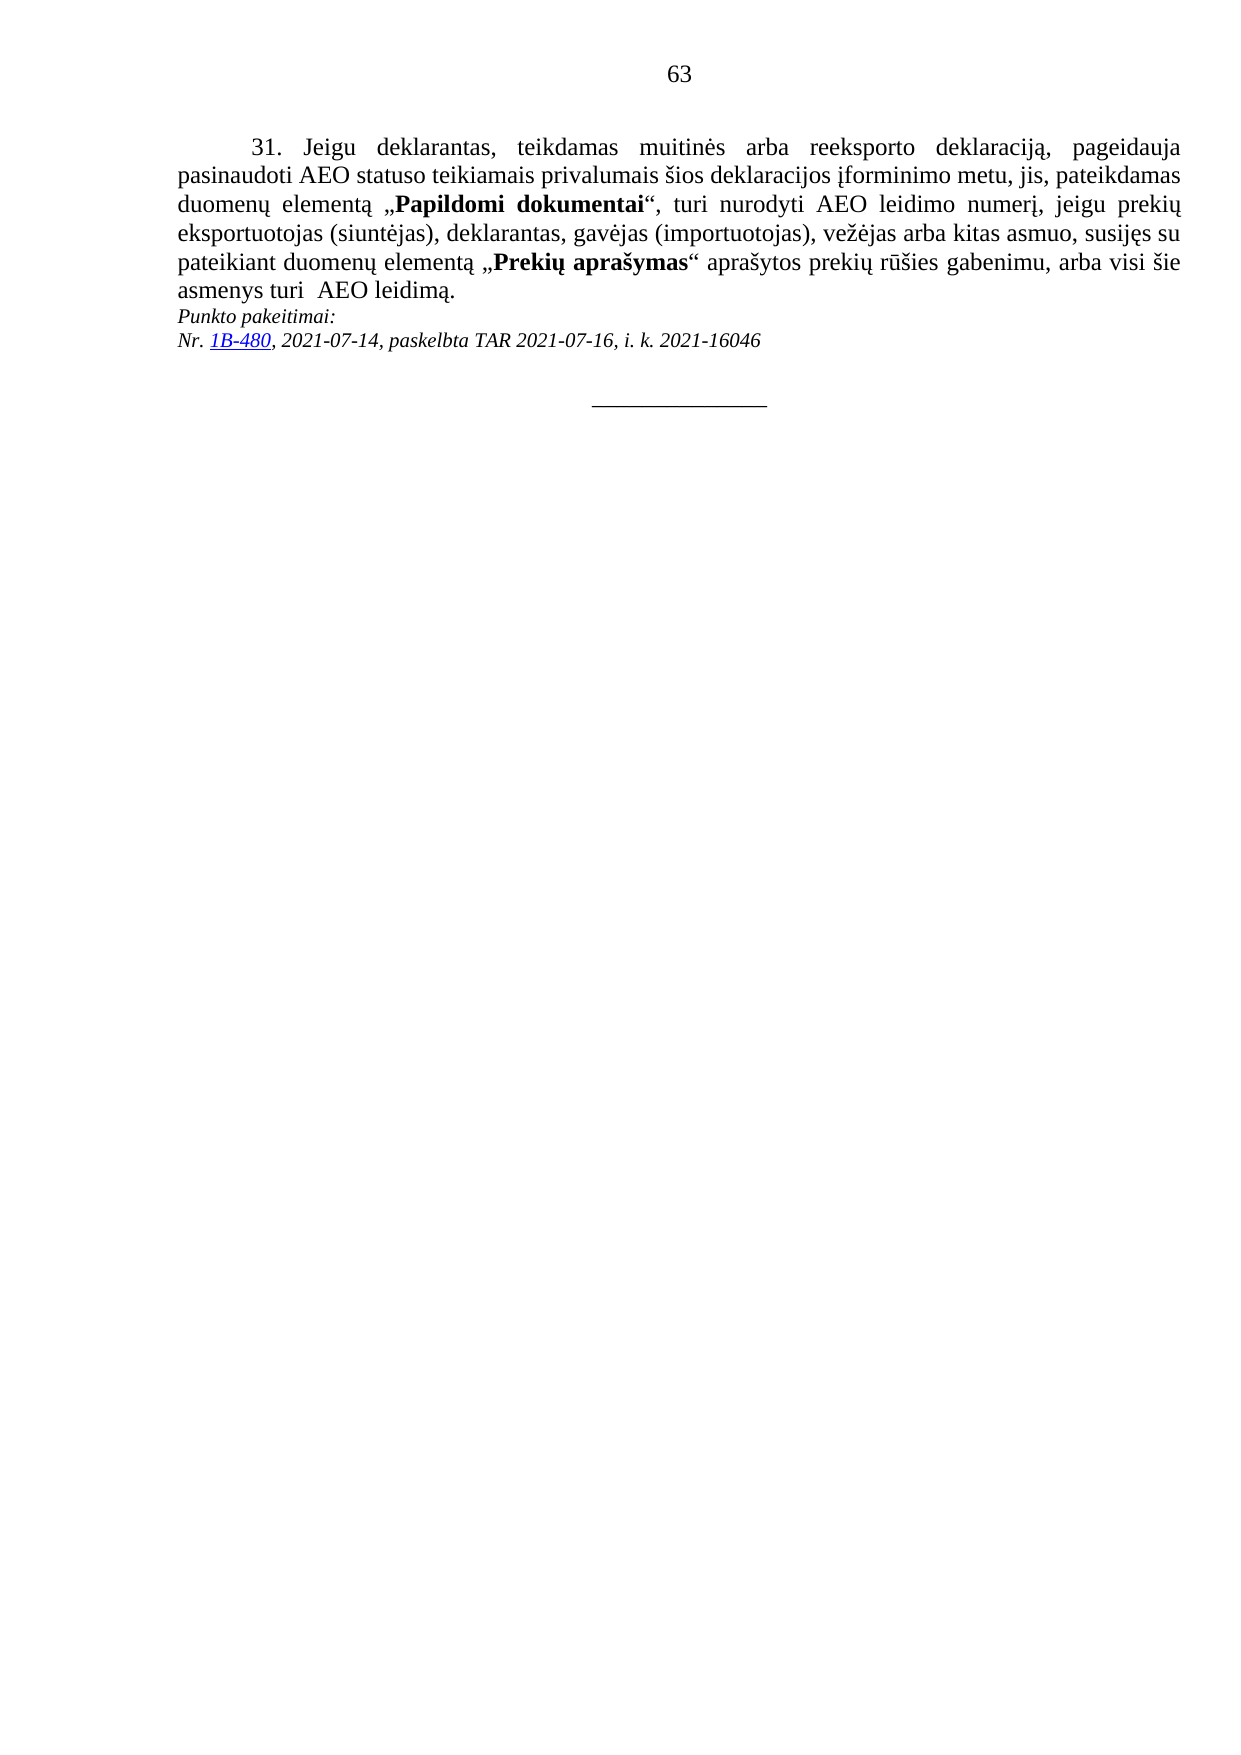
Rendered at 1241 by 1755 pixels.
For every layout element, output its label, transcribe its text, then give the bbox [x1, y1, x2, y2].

text ______________ [177, 381, 1181, 410]
text 31. Jeigu deklarantas, teikdamas muitinės arba reeksporto deklaraciją, pageidauja pasinaudoti AEO statuso teikiamais privalumais šios deklaracijos įforminimo metu, jis, pateikdamas duomenų elementą „Papildomi dokumentai“, turi nurodyti AEO leidimo numerį, jeigu prekių eksportuotojas (siuntėjas), deklarantas, gavėjas (importuotojas), vežėjas arba kitas asmuo, susijęs su pateikiant duomenų elementą „Prekių aprašymas“ aprašytos prekių rūšies gabenimu, arba visi šie asmenys turi AEO leidimą. [177, 132, 1181, 304]
text Nr. 1B-480, 2021-07-14, paskelbta TAR 2021-07-16, i. k. 2021-16046 [177, 328, 1181, 352]
text Punkto pakeitimai: [177, 304, 1181, 328]
